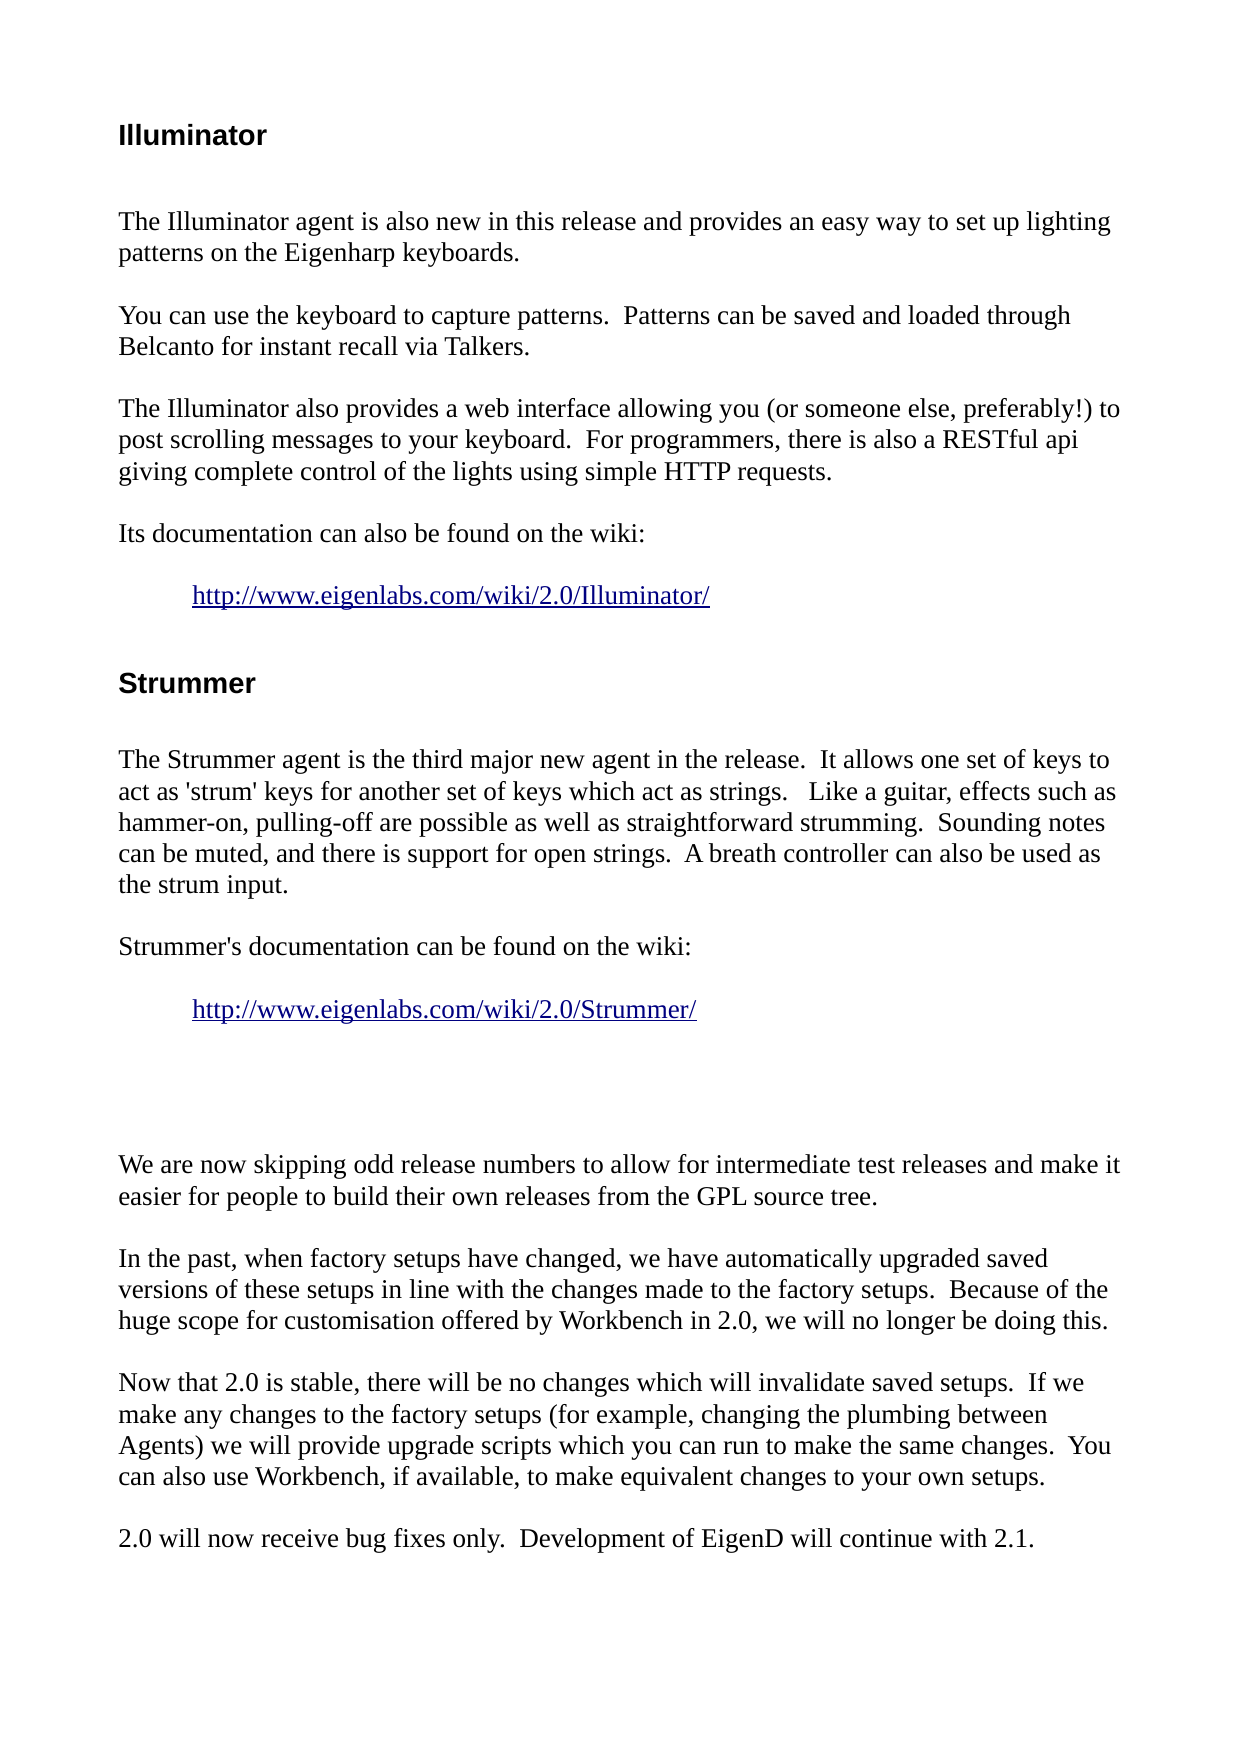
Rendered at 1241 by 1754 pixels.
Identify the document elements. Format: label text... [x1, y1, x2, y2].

text In the past, when factory setups have changed, we have automatically upgraded saved versions of these setups in line with the changes made to the factory setups. Because of the huge scope for customisation offered by Workbench in 2.0, we will no longer be doing this. [118, 1242, 1122, 1335]
text 2.0 will now receive bug fixes only. Development of EigenD will continue with 2.1. [118, 1522, 1122, 1553]
text http://www.eigenlabs.com/wiki/2.0/Illuminator/ [192, 579, 1122, 610]
text The Illuminator also provides a web interface allowing you (or someone else, preferably!) to post scrolling messages to your keyboard. For programmers, there is also a RESTful api giving complete control of the lights using simple HTTP requests. [118, 392, 1122, 486]
text The Strummer agent is the third major new agent in the release. It allows one set of keys to act as 'strum' keys for another set of keys which act as strings. Like a guitar, effects such as hammer-on, pulling-off are possible as well as straightforward strumming. Sounding notes can be muted, and there is support for open strings. A breath controller can also be used as the strum input. [118, 744, 1122, 899]
text http://www.eigenlabs.com/wiki/2.0/Strummer/ [192, 993, 1122, 1024]
text You can use the keyboard to capture patterns. Patterns can be saved and loaded through Belcanto for instant recall via Talkers. [118, 299, 1122, 361]
subtitle Strummer [118, 666, 1122, 700]
subtitle Illuminator [118, 118, 1122, 152]
text Now that 2.0 is stable, there will be no changes which will invalidate saved setups. If we make any changes to the factory setups (for example, changing the plumbing between Agents) we will provide upgrade scripts which you can run to make the same changes. You can also use Workbench, if available, to make equivalent changes to your own setups. [118, 1367, 1122, 1491]
text Its documentation can also be found on the wiki: [118, 517, 1122, 548]
text We are now skipping odd release numbers to allow for intermediate test releases and make it easier for people to build their own releases from the GPL source tree. [118, 1148, 1122, 1211]
text The Illuminator agent is also new in this release and provides an easy way to set up lighting patterns on the Eigenharp keyboards. [118, 205, 1122, 268]
text Strummer's documentation can be found on the wiki: [118, 931, 1122, 962]
